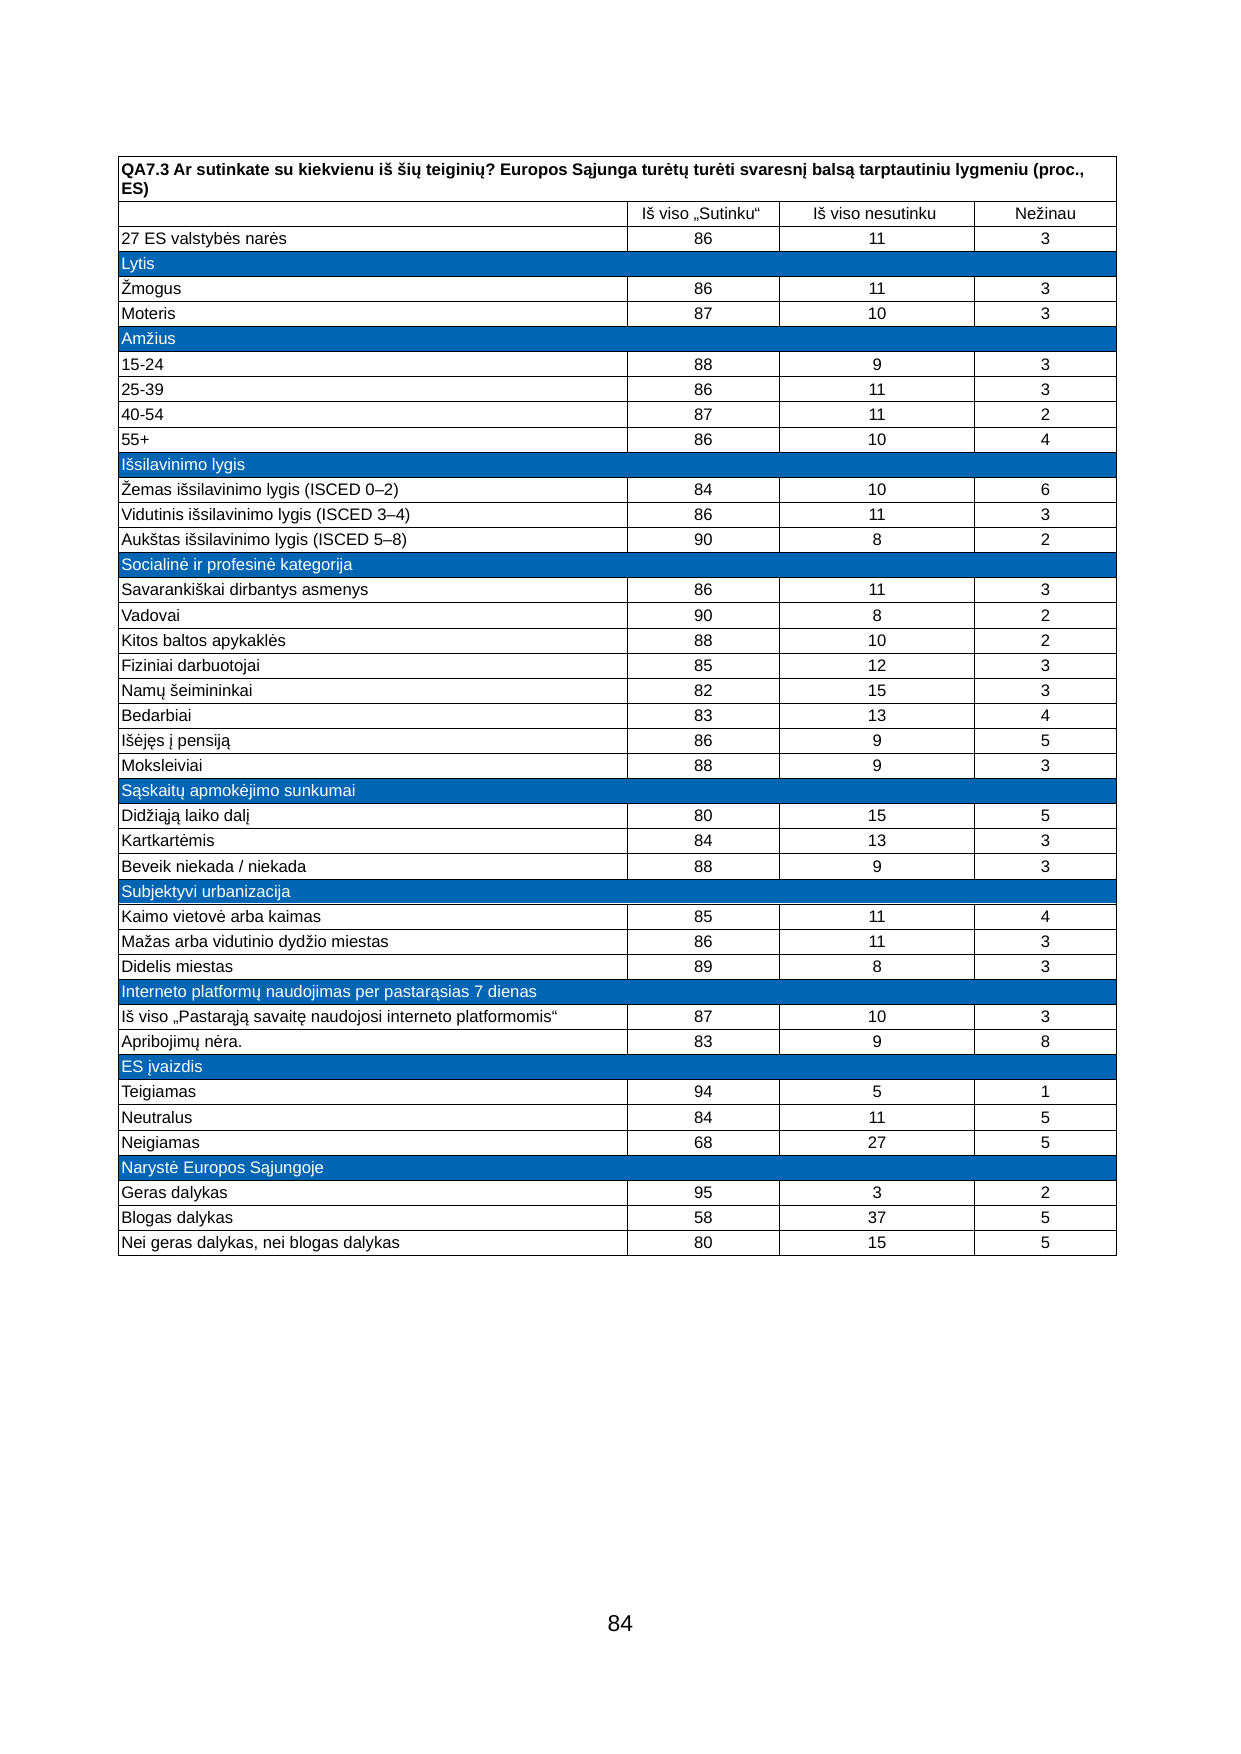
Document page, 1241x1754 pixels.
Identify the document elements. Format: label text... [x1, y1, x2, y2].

table_cell 88 [628, 754, 779, 778]
table_cell 83 [628, 1030, 779, 1054]
table_cell 3 [975, 829, 1116, 853]
table_cell 9 [780, 352, 974, 376]
table_cell 9 [780, 854, 974, 878]
table_cell Kaimo vietovė arba kaimas [119, 905, 627, 929]
table_cell 10 [780, 629, 974, 652]
table_cell 15 [780, 1231, 974, 1255]
table_cell 11 [780, 930, 974, 954]
table_cell 8 [780, 528, 974, 552]
table_cell Didžiąją laiko dalį [119, 804, 627, 828]
table_cell 5 [975, 1105, 1116, 1129]
table_cell 2 [975, 528, 1116, 552]
table_cell 68 [628, 1131, 779, 1154]
table_cell Teigiamas [119, 1080, 627, 1104]
table_cell 11 [780, 1105, 974, 1129]
table_cell 2 [975, 1181, 1116, 1205]
table_cell [119, 202, 627, 226]
table_cell 80 [628, 1231, 779, 1255]
table_cell 4 [975, 704, 1116, 728]
table_cell 88 [628, 629, 779, 652]
table_header QA7.3 Ar sutinkate su kiekvienu iš šių teiginių? Europos Sąjunga turėtų turėti svaresnį balsą tarptautiniu lygmeniu (proc., ES) [119, 157, 1116, 201]
table_cell 13 [780, 829, 974, 853]
table_cell Iš viso „Sutinku“ [628, 202, 779, 226]
table_cell 82 [628, 679, 779, 703]
table_cell ES įvaizdis [119, 1055, 1116, 1079]
table_cell 9 [780, 754, 974, 778]
table_cell 25-39 [119, 377, 627, 401]
table_cell 3 [975, 352, 1116, 376]
table_cell Moksleiviai [119, 754, 627, 778]
table_cell Iš viso „Pastarąją savaitę naudojosi interneto platformomis“ [119, 1005, 627, 1029]
table_cell 3 [975, 503, 1116, 527]
table_cell Namų šeimininkai [119, 679, 627, 703]
table_cell 11 [780, 402, 974, 427]
table_cell Apribojimų nėra. [119, 1030, 627, 1054]
table_cell 8 [975, 1030, 1116, 1054]
table_cell 3 [975, 679, 1116, 703]
table_cell 83 [628, 704, 779, 728]
table_cell 40-54 [119, 402, 627, 427]
table_cell 27 ES valstybės narės [119, 227, 627, 251]
table_cell Nei geras dalykas, nei blogas dalykas [119, 1231, 627, 1255]
table_cell Blogas dalykas [119, 1206, 627, 1230]
table_cell 8 [780, 603, 974, 627]
table_cell 3 [975, 754, 1116, 778]
table_cell Išsilavinimo lygis [119, 453, 1116, 477]
table_cell Fiziniai darbuotojai [119, 654, 627, 678]
table_cell 84 [628, 829, 779, 853]
table_cell 10 [780, 478, 974, 502]
table_cell 86 [628, 428, 779, 452]
table_cell Mažas arba vidutinio dydžio miestas [119, 930, 627, 954]
table_cell 5 [975, 1206, 1116, 1230]
table_cell Amžius [119, 327, 1116, 351]
table_cell Bedarbiai [119, 704, 627, 728]
table_cell 94 [628, 1080, 779, 1104]
table_cell Interneto platformų naudojimas per pastarąsias 7 dienas [119, 980, 1116, 1004]
table_cell 84 [628, 1105, 779, 1129]
table_cell 11 [780, 578, 974, 602]
table_cell 87 [628, 402, 779, 427]
table_cell 5 [975, 804, 1116, 828]
table_cell 86 [628, 729, 779, 753]
table_cell 3 [975, 1005, 1116, 1029]
table_cell 9 [780, 1030, 974, 1054]
table_cell 5 [975, 1131, 1116, 1154]
table_cell Narystė Europos Sąjungoje [119, 1156, 1116, 1180]
table_cell 10 [780, 1005, 974, 1029]
table_cell 86 [628, 277, 779, 301]
table_cell Geras dalykas [119, 1181, 627, 1205]
table_cell 11 [780, 277, 974, 301]
table_cell 11 [780, 905, 974, 929]
table_cell 11 [780, 227, 974, 251]
table_cell Beveik niekada / niekada [119, 854, 627, 878]
table_cell 86 [628, 930, 779, 954]
table_cell 3 [780, 1181, 974, 1205]
table_cell 13 [780, 704, 974, 728]
table_cell 3 [975, 854, 1116, 878]
table_cell 3 [975, 302, 1116, 326]
table_cell Žmogus [119, 277, 627, 301]
table_cell 12 [780, 654, 974, 678]
table_cell Moteris [119, 302, 627, 326]
table_cell 86 [628, 503, 779, 527]
table_cell 2 [975, 402, 1116, 427]
table_cell 80 [628, 804, 779, 828]
table_cell 4 [975, 905, 1116, 929]
table_cell Išėjęs į pensiją [119, 729, 627, 753]
table_cell 86 [628, 377, 779, 401]
table_cell 27 [780, 1131, 974, 1154]
table_cell Neigiamas [119, 1131, 627, 1154]
table_cell Neutralus [119, 1105, 627, 1129]
table_cell 85 [628, 905, 779, 929]
table_cell Vidutinis išsilavinimo lygis (ISCED 3–4) [119, 503, 627, 527]
table_cell 2 [975, 603, 1116, 627]
table_cell Didelis miestas [119, 955, 627, 979]
table_cell Aukštas išsilavinimo lygis (ISCED 5–8) [119, 528, 627, 552]
table_cell 86 [628, 578, 779, 602]
table_cell Savarankiškai dirbantys asmenys [119, 578, 627, 602]
table_cell 3 [975, 277, 1116, 301]
table_cell Kartkartėmis [119, 829, 627, 853]
table_cell 3 [975, 955, 1116, 979]
table_cell 88 [628, 352, 779, 376]
table_cell 86 [628, 227, 779, 251]
table_cell 11 [780, 503, 974, 527]
table_cell 55+ [119, 428, 627, 452]
table_cell Subjektyvi urbanizacija [119, 880, 1116, 903]
table_cell 10 [780, 302, 974, 326]
table_cell 11 [780, 377, 974, 401]
table_cell 8 [780, 955, 974, 979]
table_cell 1 [975, 1080, 1116, 1104]
table_cell Vadovai [119, 603, 627, 627]
table_cell 88 [628, 854, 779, 878]
table_cell Nežinau [975, 202, 1116, 226]
table_cell 15-24 [119, 352, 627, 376]
table_cell 10 [780, 428, 974, 452]
table_cell Sąskaitų apmokėjimo sunkumai [119, 779, 1116, 803]
table_cell 85 [628, 654, 779, 678]
table_cell 87 [628, 1005, 779, 1029]
table_cell 89 [628, 955, 779, 979]
table_cell Žemas išsilavinimo lygis (ISCED 0–2) [119, 478, 627, 502]
table_cell 2 [975, 629, 1116, 652]
table_cell 90 [628, 528, 779, 552]
table_cell 5 [780, 1080, 974, 1104]
table_cell Lytis [119, 252, 1116, 276]
table_cell 5 [975, 1231, 1116, 1255]
table_cell 3 [975, 654, 1116, 678]
table_cell 84 [628, 478, 779, 502]
table_cell 15 [780, 679, 974, 703]
table_cell 58 [628, 1206, 779, 1230]
table_cell 4 [975, 428, 1116, 452]
table_cell Iš viso nesutinku [780, 202, 974, 226]
table_cell 15 [780, 804, 974, 828]
table_cell 9 [780, 729, 974, 753]
table_cell 37 [780, 1206, 974, 1230]
table_cell 5 [975, 729, 1116, 753]
table_cell 87 [628, 302, 779, 326]
table_cell 3 [975, 377, 1116, 401]
table_cell Socialinė ir profesinė kategorija [119, 553, 1116, 577]
table_cell 3 [975, 930, 1116, 954]
table_cell Kitos baltos apykaklės [119, 629, 627, 652]
table_cell 3 [975, 578, 1116, 602]
table_cell 90 [628, 603, 779, 627]
table_cell 95 [628, 1181, 779, 1205]
table_cell 3 [975, 227, 1116, 251]
table_cell 6 [975, 478, 1116, 502]
